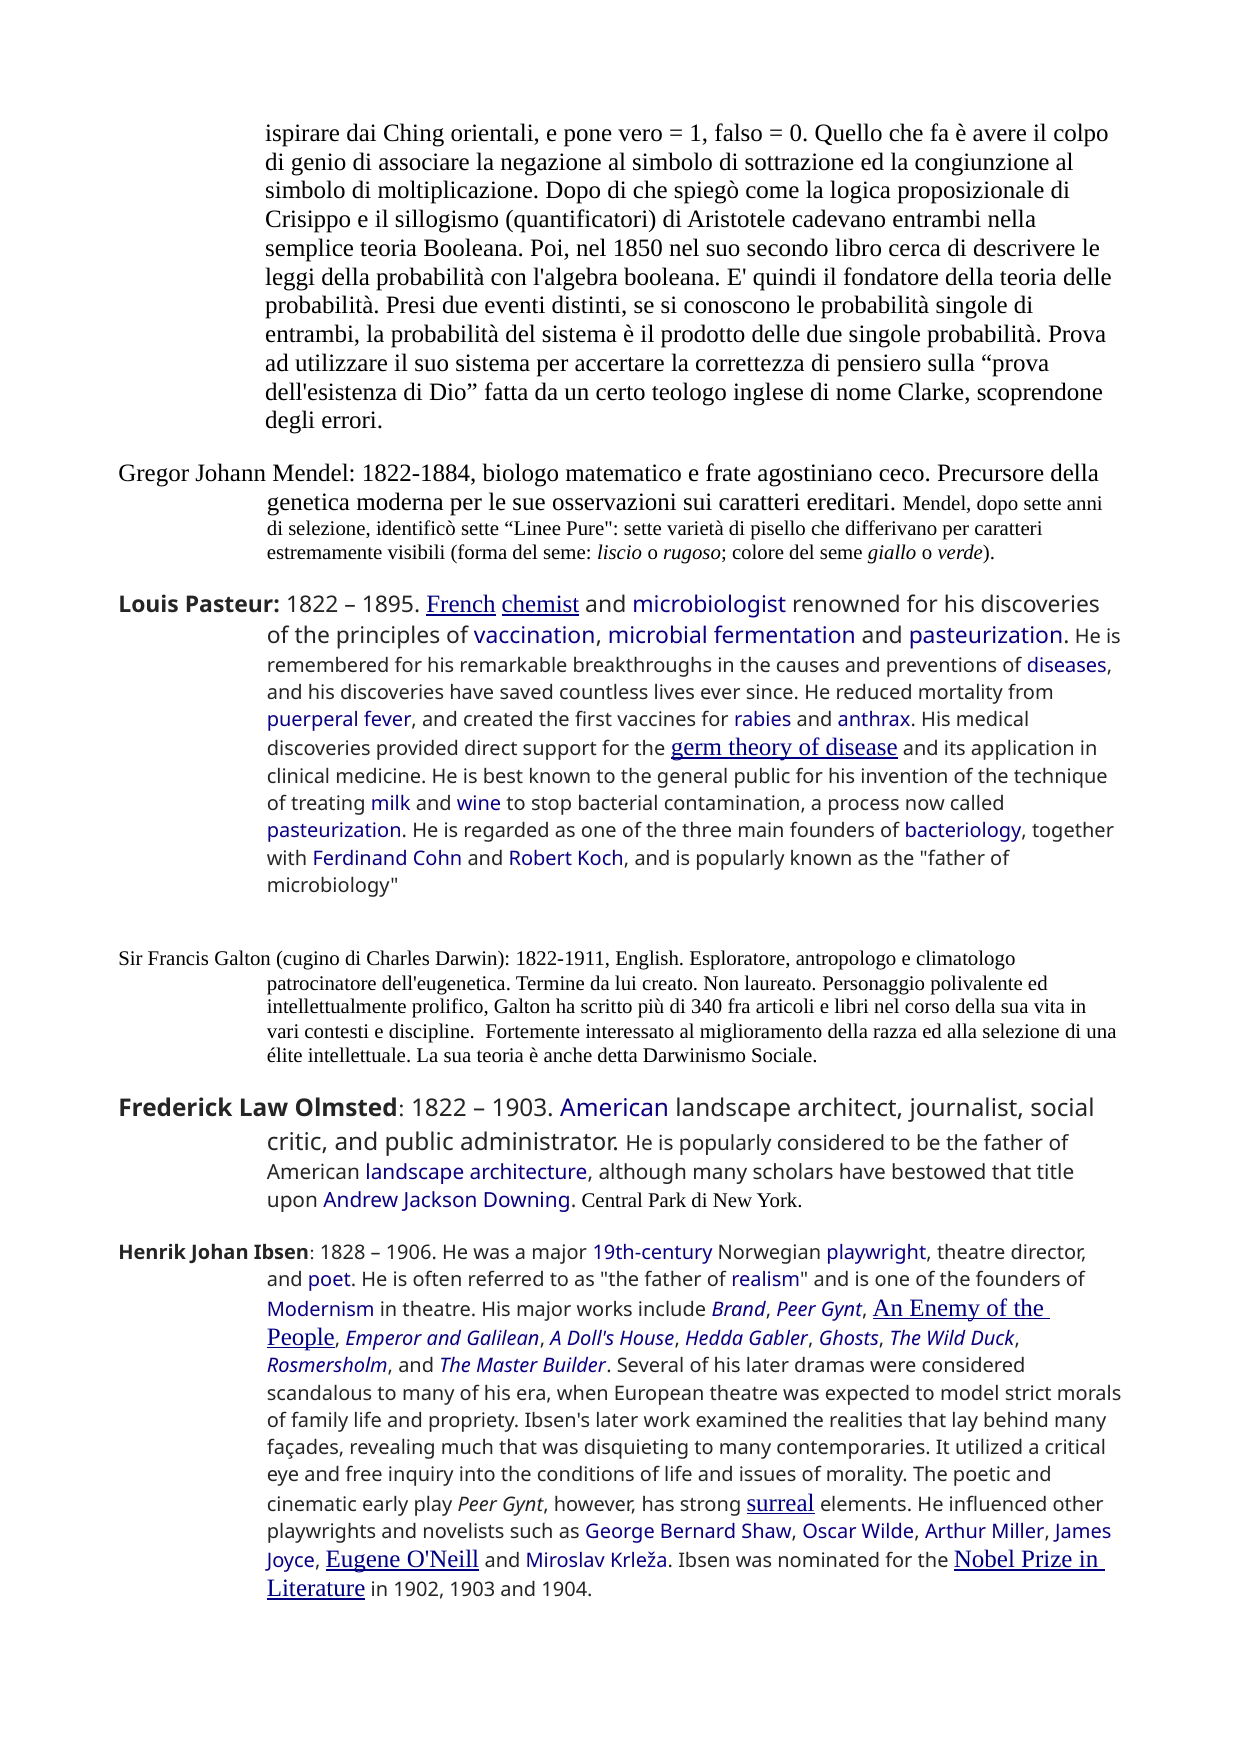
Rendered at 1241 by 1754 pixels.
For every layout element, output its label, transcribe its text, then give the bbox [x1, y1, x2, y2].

text Henrik Johan Ibsen: 1828 – 1906. He was a major 19th-century Norwegian playwright, theatre director, and poet. He is often referred to as "the father of realism" and is one of the founders of Modernism in theatre. His major works include Brand, Peer Gynt, An Enemy of the People, Emperor and Galilean, A Doll's House, Hedda Gabler, Ghosts, The Wild Duck, Rosmersholm, and The Master Builder. Several of his later dramas were considered scandalous to many of his era, when European theatre was expected to model strict morals of family life and propriety. Ibsen's later work examined the realities that lay behind many façades, revealing much that was disquieting to many contemporaries. It utilized a critical eye and free inquiry into the conditions of life and issues of morality. The poetic and cinematic early play Peer Gynt, however, has strong surreal elements. He influenced other playwrights and novelists such as George Bernard Shaw, Oscar Wilde, Arthur Miller, James Joyce, Eugene O'Neill and Miroslav Krleža. Ibsen was nominated for the Nobel Prize in Literature in 1902, 1903 and 1904. [118, 1238, 1122, 1603]
text Frederick Law Olmsted: 1822 – 1903. American landscape architect, journalist, social critic, and public administrator. He is popularly considered to be the father of American landscape architecture, although many scholars have bestowed that title upon Andrew Jackson Downing. Central Park di New York. [118, 1091, 1122, 1214]
text ispirare dai Ching orientali, e pone vero = 1, falso = 0. Quello che fa è avere il colpo di genio di associare la negazione al simbolo di sottrazione ed la congiunzione al simbolo di moltiplicazione. Dopo di che spiegò come la logica proposizionale di Crisippo e il sillogismo (quantificatori) di Aristotele cadevano entrambi nella semplice teoria Booleana. Poi, nel 1850 nel suo secondo libro cerca di descrivere le leggi della probabilità con l'algebra booleana. E' quindi il fondatore della teoria delle probabilità. Presi due eventi distinti, se si conoscono le probabilità singole di entrambi, la probabilità del sistema è il prodotto delle due singole probabilità. Prova ad utilizzare il suo sistema per accertare la correttezza di pensiero sulla “prova dell'esistenza di Dio” fatta da un certo teologo inglese di nome Clarke, scoprendone degli errori. [118, 118, 1122, 434]
text Gregor Johann Mendel: 1822-1884, biologo matematico e frate agostiniano ceco. Precursore della genetica moderna per le sue osservazioni sui caratteri ereditari. Mendel, dopo sette anni di selezione, identificò sette “Linee Pure": sette varietà di pisello che differivano per caratteri estremamente visibili (forma del seme: liscio o rugoso; colore del seme giallo o verde). [118, 458, 1122, 564]
text Louis Pasteur: 1822 – 1895. French chemist and microbiologist renowned for his discoveries of the principles of vaccination, microbial fermentation and pasteurization. He is remembered for his remarkable breakthroughs in the causes and preventions of diseases, and his discoveries have saved countless lives ever since. He reduced mortality from puerperal fever, and created the first vaccines for rabies and anthrax. His medical discoveries provided direct support for the germ theory of disease and its application in clinical medicine. He is best known to the general public for his invention of the technique of treating milk and wine to stop bacterial contamination, a process now called pasteurization. He is regarded as one of the three main founders of bacteriology, together with Ferdinand Cohn and Robert Koch, and is popularly known as the "father of microbiology" [118, 588, 1122, 898]
text Sir Francis Galton (cugino di Charles Darwin): 1822-1911, English. Esploratore, antropologo e climatologo patrocinatore dell'eugenetica. Termine da lui creato. Non laureato. Personaggio polivalente ed intellettualmente prolifico, Galton ha scritto più di 340 fra articoli e libri nel corso della sua vita in vari contesti e discipline. Fortemente interessato al miglioramento della razza ed alla selezione di una élite intellettuale. La sua teoria è anche detta Darwinismo Sociale. [118, 946, 1122, 1067]
